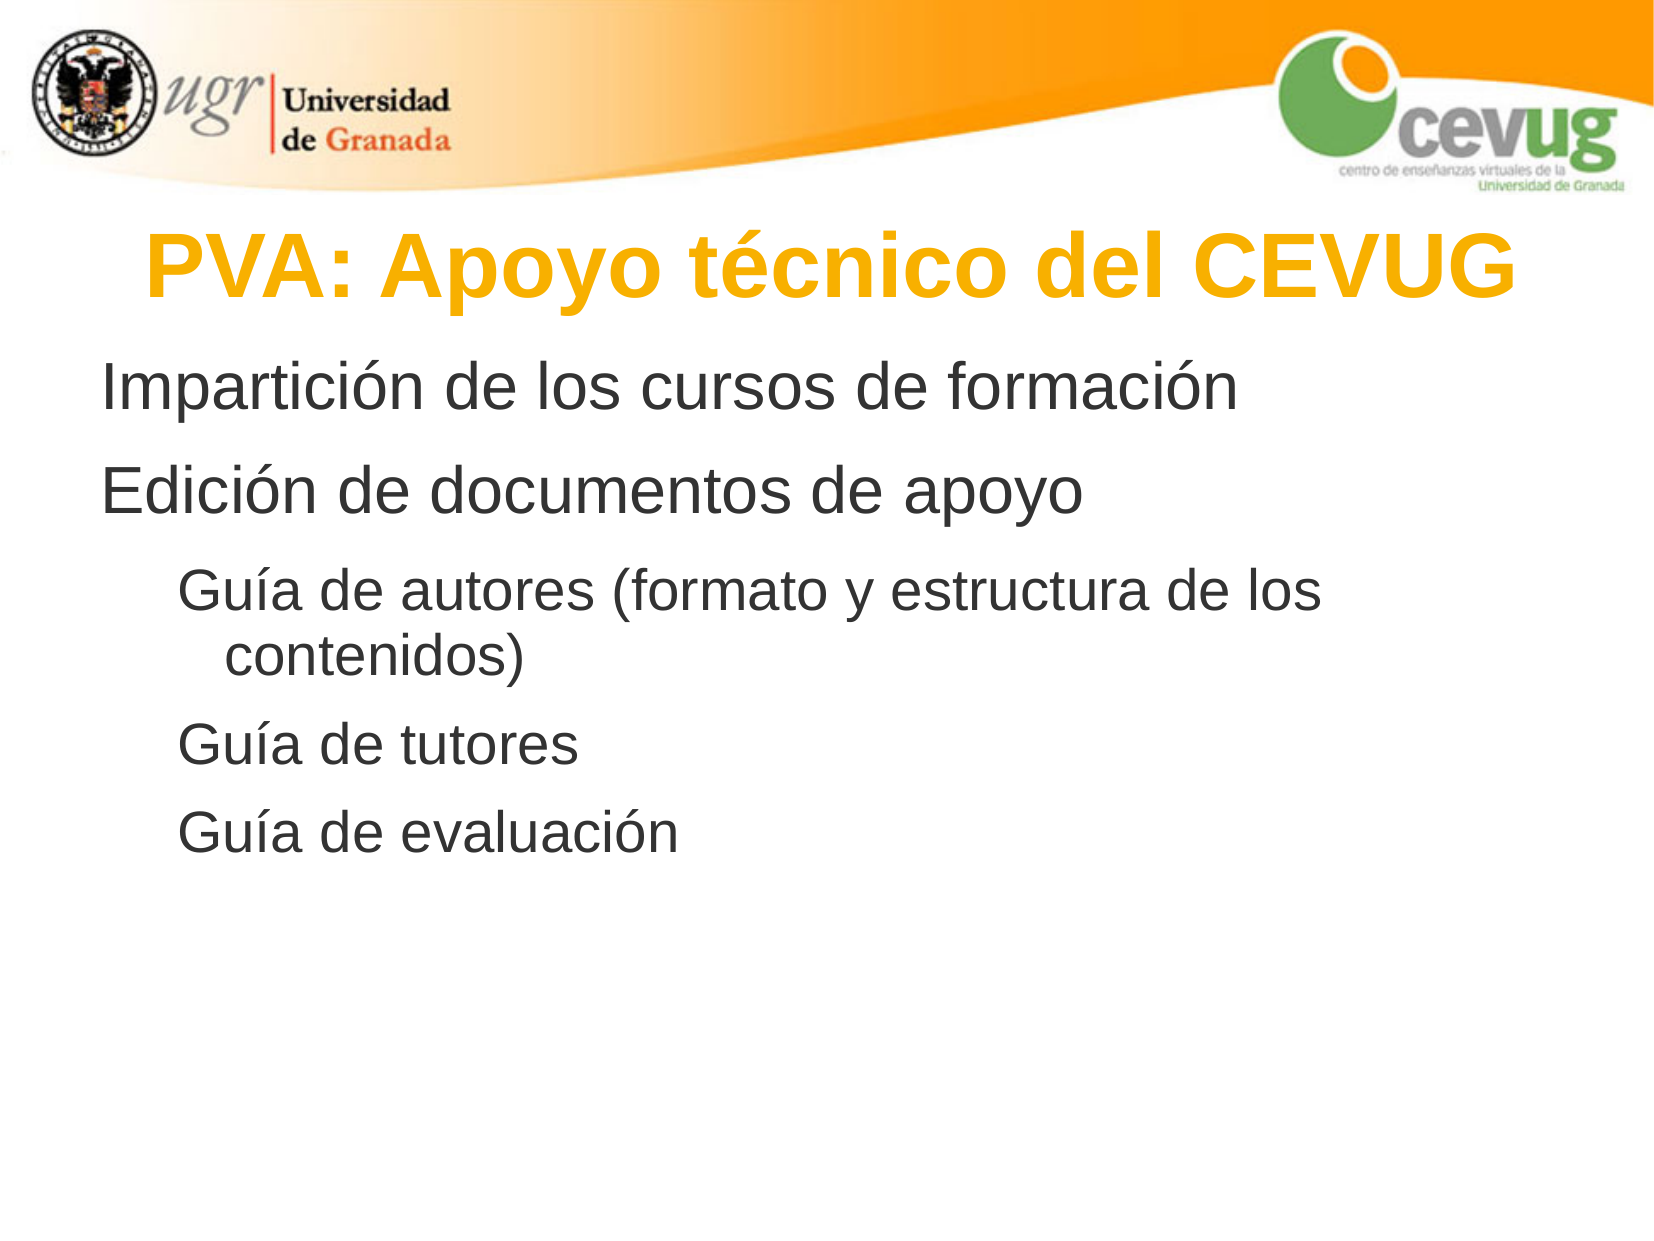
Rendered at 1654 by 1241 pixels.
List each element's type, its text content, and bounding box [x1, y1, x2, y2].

title PVA: Apoyo técnico del CEVUG [88, 177, 1577, 355]
list Impartición de los cursos de formación Edición de documentos de apoyo Guía de autores (formato y estructura de los contenidos) Guía de tutores Guía de evaluación [82, 349, 1571, 1153]
